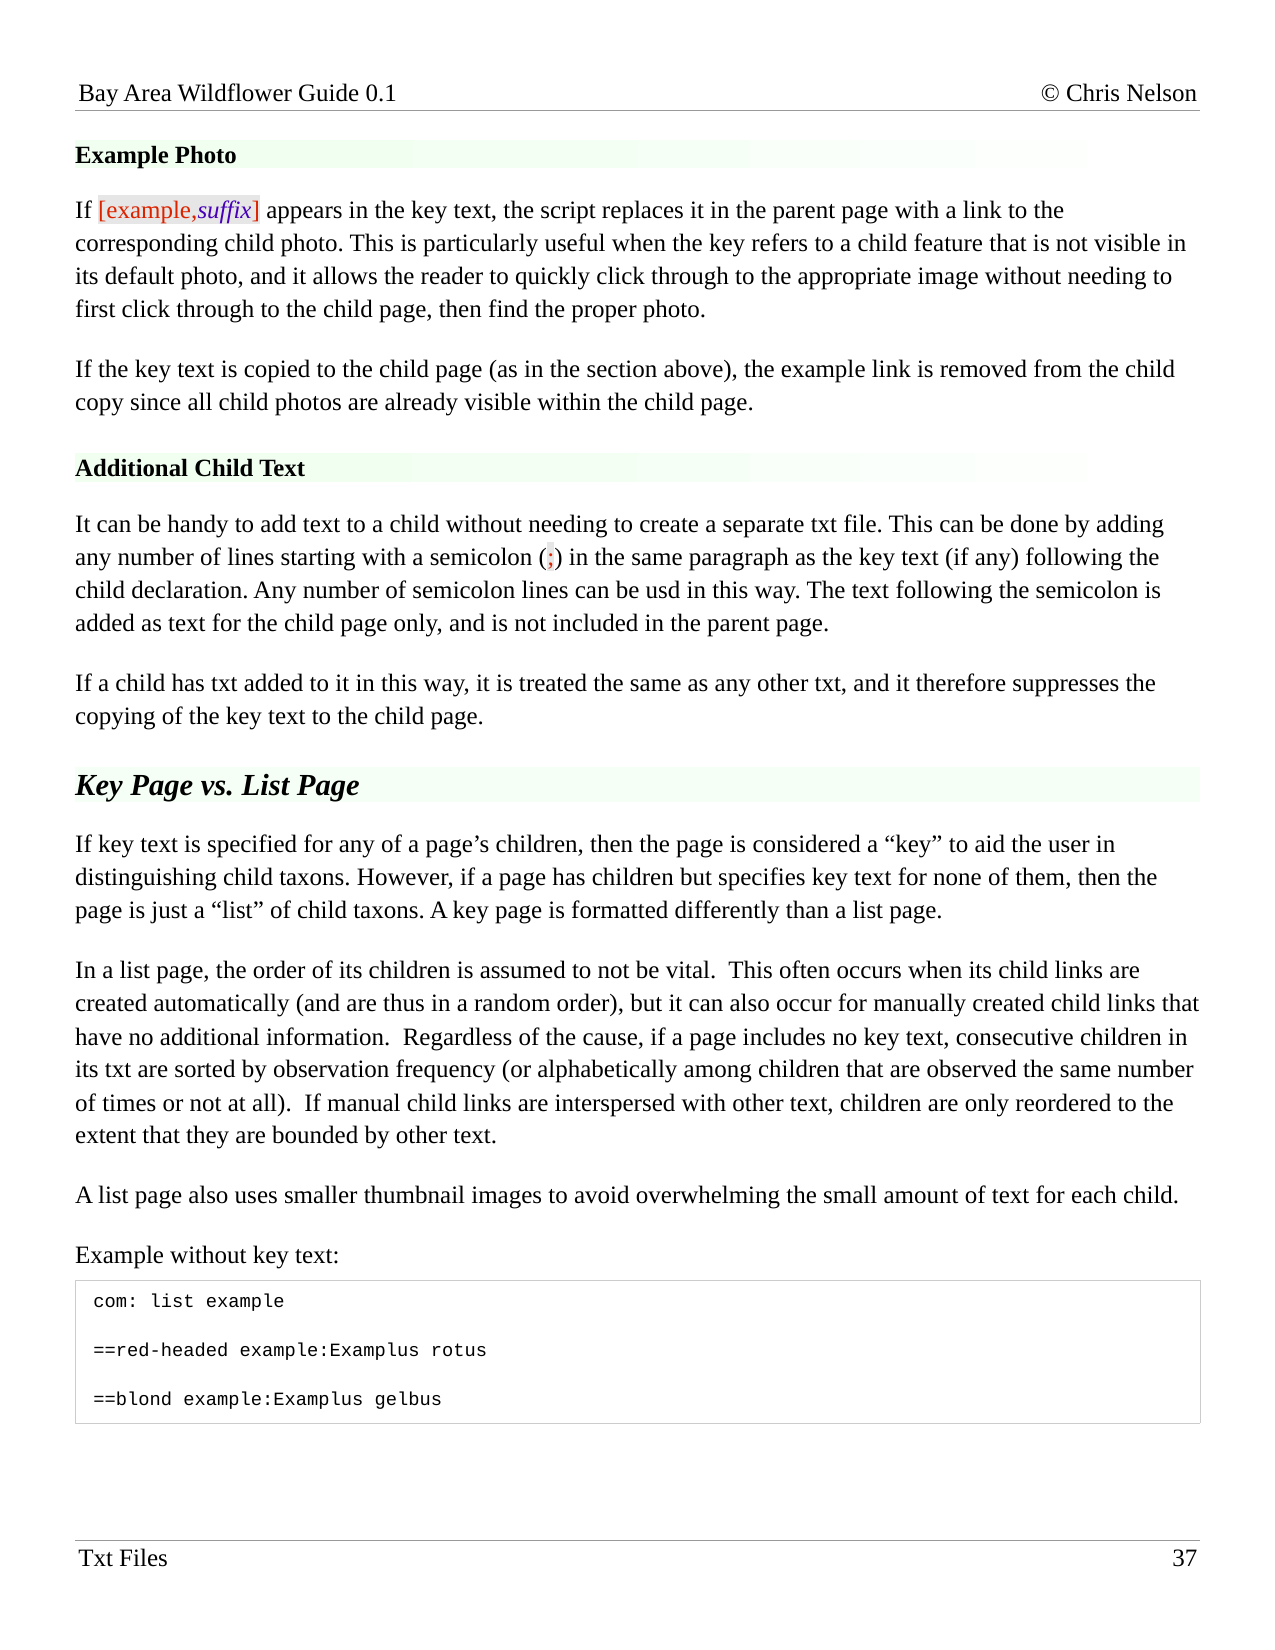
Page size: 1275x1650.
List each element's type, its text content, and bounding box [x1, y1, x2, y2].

text A list page also uses smaller thumbnail images to avoid overwhelming the small amount of text for each child. [75, 1181, 1200, 1209]
subtitle Example Photo [75, 140, 1200, 168]
text In a list page, the order of its children is assumed to not be vital. This often occurs when its child links are created automatically (and are thus in a random order), but it can also occur for manually created child links that have no additional information. Regardless of the cause, if a page includes no key text, consecutive children in its txt are sorted by observation frequency (or alphabetically among children that are observed the same number of times or not at all). If manual child links are interspersed with other text, children are only reordered to the extent that they are bounded by other text. [75, 956, 1200, 1149]
text Example without key text: [75, 1241, 1200, 1269]
text It can be handy to add text to a child without needing to create a separate txt file. This can be done by adding any number of lines starting with a semicolon (;) in the same paragraph as the key text (if any) following the child declaration. Any number of semicolon lines can be usd in this way. The text following the semicolon is added as text for the child page only, and is not included in the parent page. [75, 509, 1200, 637]
text ==blond example:Examplus gelbus [76, 1377, 1200, 1423]
text If [example,suffix] appears in the key text, the script replaces it in the parent page with a link to the corresponding child photo. This is particularly useful when the key refers to a child feature that is not visible in its default photo, and it allows the reader to quickly click through to the appropriate image without needing to first click through to the child page, then find the proper photo. [75, 195, 1200, 323]
text If key text is specified for any of a page’s children, then the page is considered a “key” to aid the user in distinguishing child taxons. However, if a page has children but specifies key text for none of them, then the page is just a “list” of child taxons. A key page is formatted differently than a list page. [75, 829, 1200, 924]
subtitle Additional Child Text [75, 453, 1200, 482]
text com: list example [76, 1281, 1200, 1313]
text If the key text is copied to the child page (as in the section above), the example link is removed from the child copy since all child photos are already visible within the child page. [75, 354, 1200, 416]
subtitle Key Page vs. List Page [75, 767, 1200, 802]
text If a child has txt added to it in this way, it is treated the same as any other txt, and it therefore suppresses the copying of the key text to the child page. [75, 668, 1200, 730]
text ==red-headed example:Examplus rotus [76, 1328, 1200, 1362]
